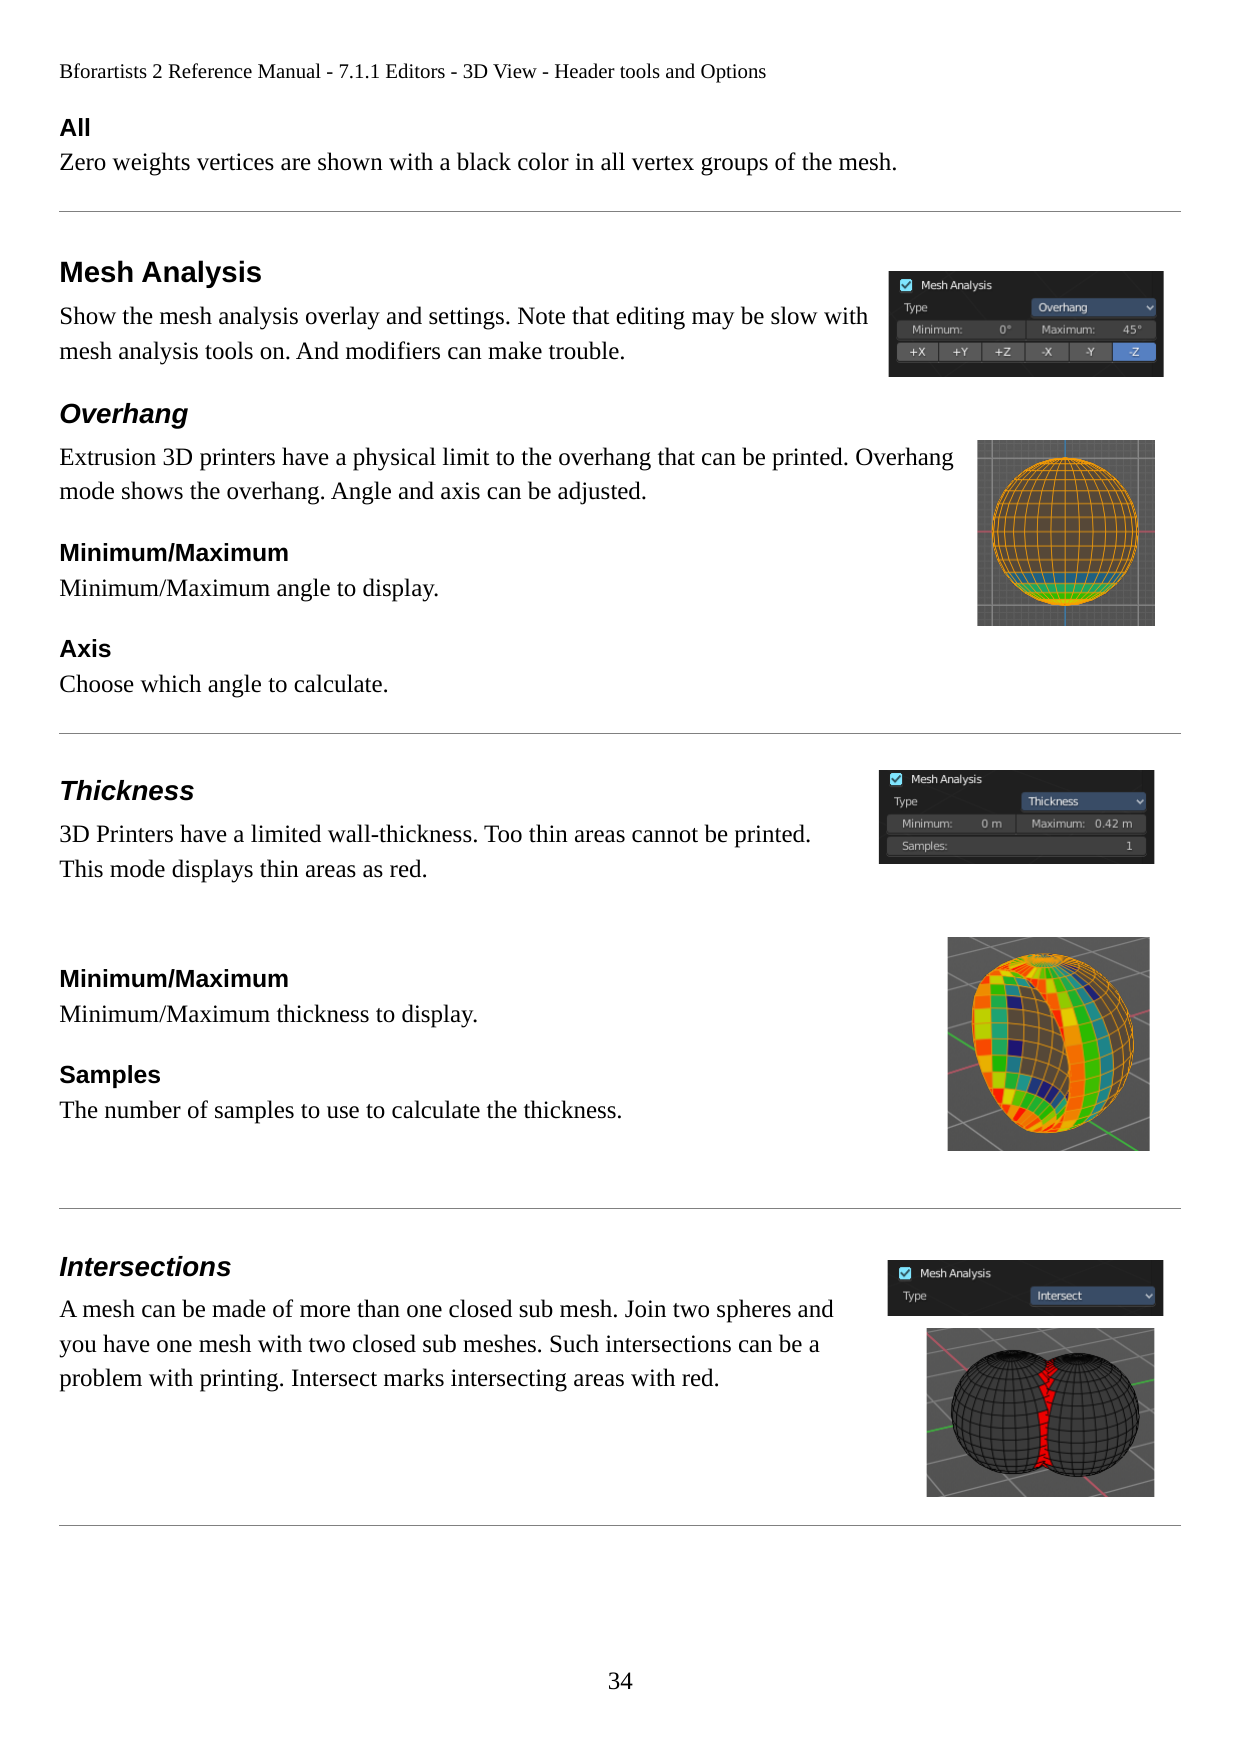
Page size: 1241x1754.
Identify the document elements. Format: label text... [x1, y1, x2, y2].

text [1150, 999, 1181, 1028]
text Choose which angle to calculate. [59, 669, 1181, 698]
text 3D Printers have a limited wall-thickness. Too thin areas cannot be printed. This mode displays thin areas as red. [59, 819, 1181, 882]
subtitle All [59, 113, 1181, 141]
subtitle [1155, 538, 1181, 566]
subtitle Samples [59, 1061, 947, 1089]
picture [947, 937, 1150, 1151]
text Zero weights vertices are shown with a black color in all vertex groups of the mesh. [59, 147, 1181, 176]
text The number of samples to use to calculate the thickness. [59, 1095, 947, 1124]
text Extrusion 3D printers have a physical limit to the overhang that can be printed. Overhang mode shows the overhang. Angle and axis can be adjusted. [59, 442, 977, 505]
subtitle [1150, 1061, 1181, 1089]
text Minimum/Maximum angle to display. [59, 573, 977, 601]
picture [887, 1260, 1164, 1316]
subtitle Minimum/Maximum [59, 964, 947, 993]
subtitle Overhang [59, 397, 1181, 429]
picture [977, 440, 1155, 626]
text Minimum/Maximum thickness to display. [59, 999, 947, 1028]
text A mesh can be made of more than one closed sub mesh. Join two spheres and you have one mesh with two closed sub meshes. Such intersections can be a problem with printing. Intersect marks intersecting areas with red. [59, 1294, 1181, 1392]
subtitle [1150, 964, 1181, 993]
text [1155, 573, 1181, 601]
picture [926, 1328, 1155, 1497]
subtitle Thickness [59, 775, 878, 807]
subtitle Intersections [59, 1250, 1181, 1282]
subtitle Minimum/Maximum [59, 538, 977, 566]
subtitle Axis [59, 634, 1181, 663]
picture [878, 770, 1155, 864]
subtitle Mesh Analysis [59, 255, 1181, 289]
picture [888, 271, 1164, 377]
subtitle [1155, 775, 1181, 807]
text Show the mesh analysis overlay and settings. Note that editing may be slow with mesh analysis tools on. And modifiers can make trouble. [59, 301, 888, 365]
